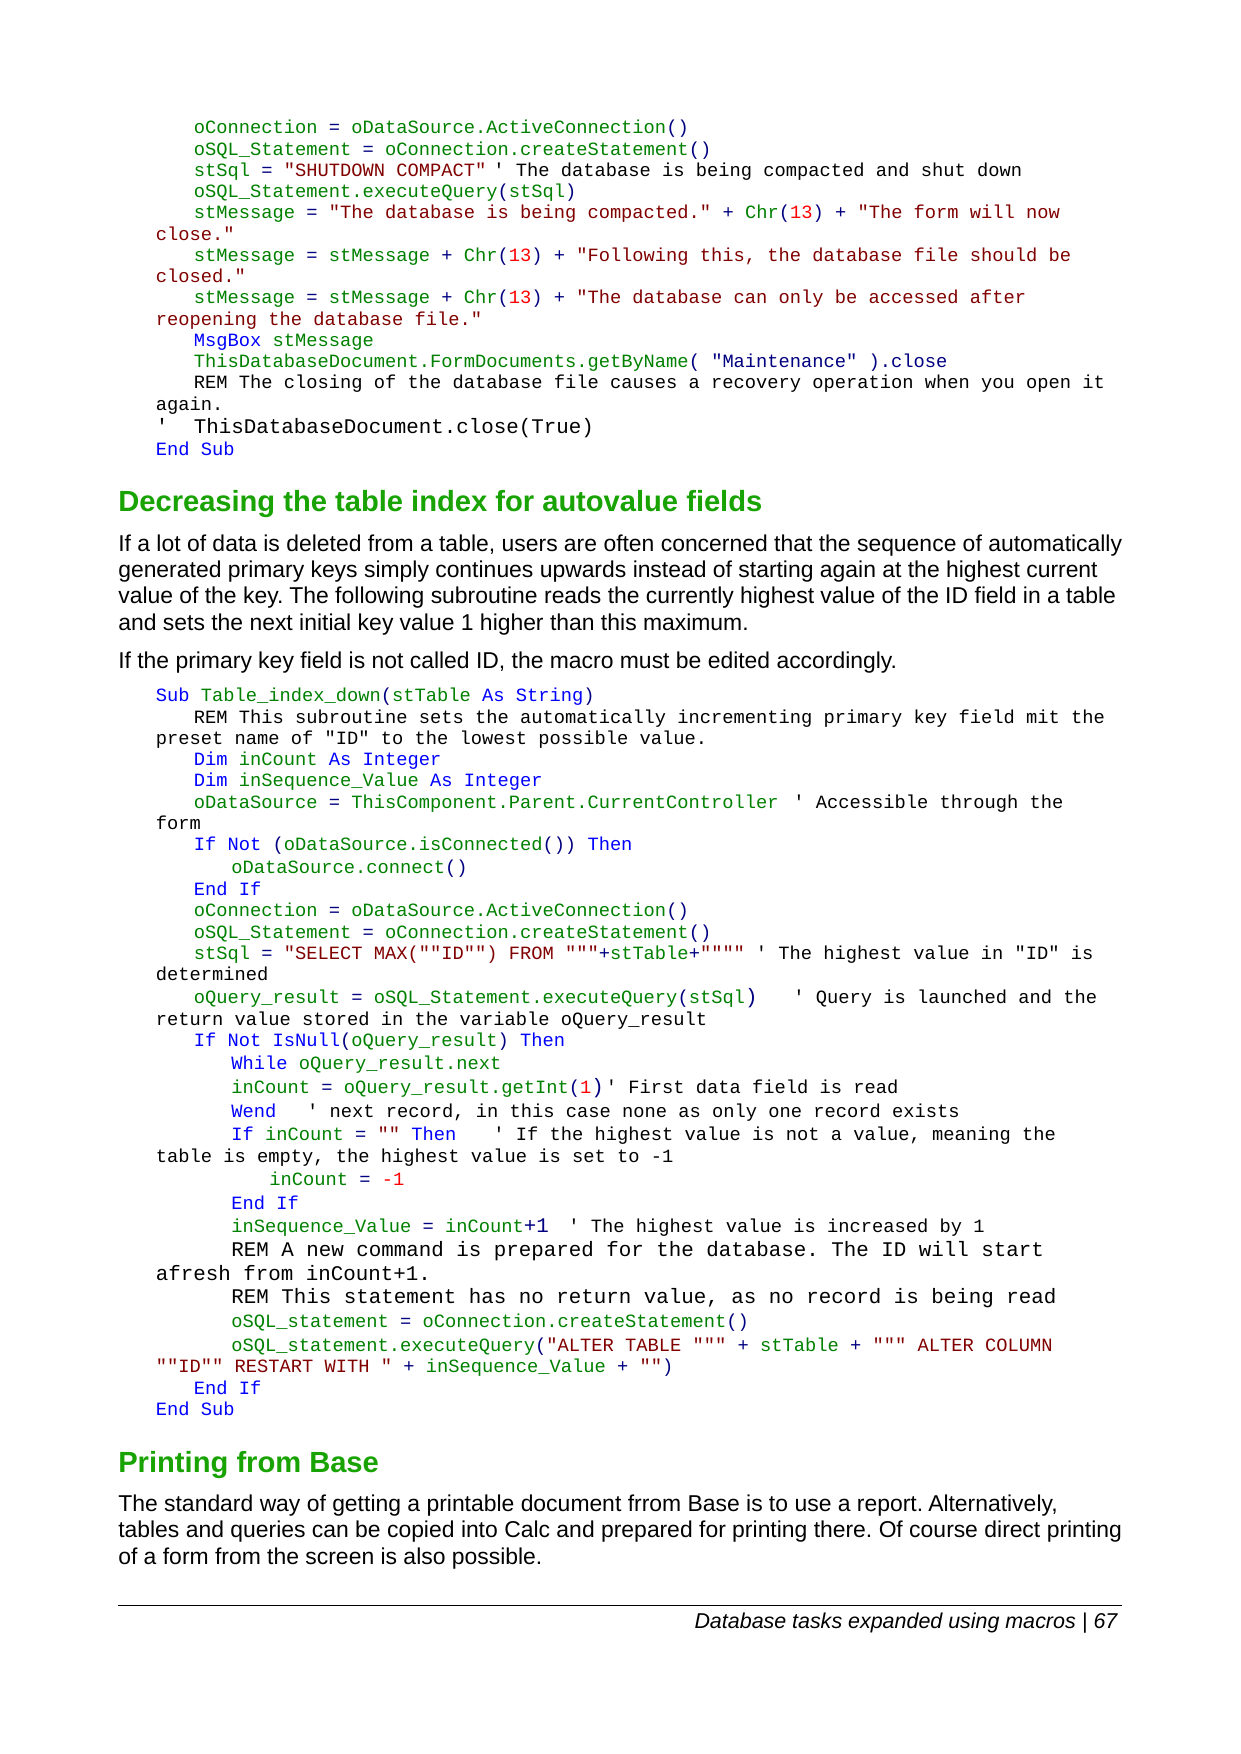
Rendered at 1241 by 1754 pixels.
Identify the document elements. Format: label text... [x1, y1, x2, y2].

text If a lot of data is deleted from a table, users are often concerned that the sequence of automatically generated primary keys simply continues upwards instead of starting again at the highest current value of the key. The following subroutine reads the currently highest value of the ID field in a table and sets the next initial key value 1 higher than this maximum. [118, 529, 1122, 635]
text oSQL_Statement.executeQuery(stSql) [156, 182, 1122, 203]
subtitle Decreasing the table index for autovalue fields [118, 484, 1122, 518]
text Dim inCount As Integer [156, 750, 1122, 771]
text ThisDatabaseDocument.FormDocuments.getByName( "Maintenance" ).close [156, 352, 1122, 373]
text End Sub [156, 439, 1122, 461]
text oSQL_Statement = oConnection.createStatement() [156, 139, 1122, 161]
text stSql = "SHUTDOWN COMPACT" ' The database is being compacted and shut down [156, 161, 1122, 182]
text ' ThisDatabaseDocument.close(True) [156, 416, 1122, 439]
text inCount = -1 [156, 1168, 1122, 1192]
text oConnection = oDataSource.ActiveConnection() [156, 901, 1122, 922]
text oSQL_statement = oConnection.createStatement() [156, 1310, 1122, 1334]
text oSQL_Statement = oConnection.createStatement() [156, 922, 1122, 944]
text Wend ' next record, in this case none as only one record exists [156, 1099, 1122, 1123]
text stSql = "SELECT MAX(""ID"") FROM """+stTable+"""" ' The highest value in "ID" is determined [156, 944, 1122, 986]
text Dim inSequence_Value As Integer [156, 771, 1122, 792]
text REM This statement has no return value, as no record is being read [156, 1286, 1122, 1310]
text End If [156, 1192, 1122, 1215]
text MsgBox stMessage [156, 331, 1122, 352]
text REM A new command is prepared for the database. The ID will start afresh from inCount+1. [156, 1239, 1122, 1286]
text REM The closing of the database file causes a recovery operation when you open it again. [156, 373, 1122, 416]
text End If [156, 1378, 1122, 1400]
text Sub Table_index_down(stTable As String) [156, 686, 1122, 707]
text End Sub [156, 1400, 1122, 1421]
text stMessage = stMessage + Chr(13) + "Following this, the database file should be closed." [156, 246, 1122, 288]
text The standard way of getting a printable document frrom Base is to use a report. Alternatively, tables and queries can be copied into Calc and prepared for printing there. Of course direct printing of a form from the screen is also possible. [118, 1490, 1122, 1569]
text oConnection = oDataSource.ActiveConnection() [156, 118, 1122, 139]
text If inCount = "" Then ' If the highest value is not a value, meaning the table is empty, the highest value is set to -1 [156, 1123, 1122, 1168]
text oDataSource.connect() [156, 856, 1122, 880]
text End If [156, 880, 1122, 901]
text inCount = oQuery_result.getInt(1) ' First data field is read [156, 1076, 1122, 1099]
text While oQuery_result.next [156, 1052, 1122, 1076]
text inSequence_Value = inCount+1 ' The highest value is increased by 1 [156, 1215, 1122, 1239]
text oSQL_statement.executeQuery("ALTER TABLE """ + stTable + """ ALTER COLUMN ""ID"" RESTART WITH " + inSequence_Value + "") [156, 1334, 1122, 1378]
text oDataSource = ThisComponent.Parent.CurrentController ' Accessible through the form [156, 792, 1122, 835]
text If Not (oDataSource.isConnected()) Then [156, 835, 1122, 856]
text stMessage = stMessage + Chr(13) + "The database can only be accessed after reopening the database file." [156, 288, 1122, 331]
text If the primary key field is not called ID, the macro must be edited accordingly. [118, 647, 1122, 674]
subtitle Printing from Base [118, 1445, 1122, 1478]
text REM This subroutine sets the automatically incrementing primary key field mit the preset name of "ID" to the lowest possible value. [156, 707, 1122, 750]
text oQuery_result = oSQL_Statement.executeQuery(stSql) ' Query is launched and the return value stored in the variable oQuery_result [156, 986, 1122, 1031]
text stMessage = "The database is being compacted." + Chr(13) + "The form will now close." [156, 203, 1122, 246]
text If Not IsNull(oQuery_result) Then [156, 1031, 1122, 1052]
